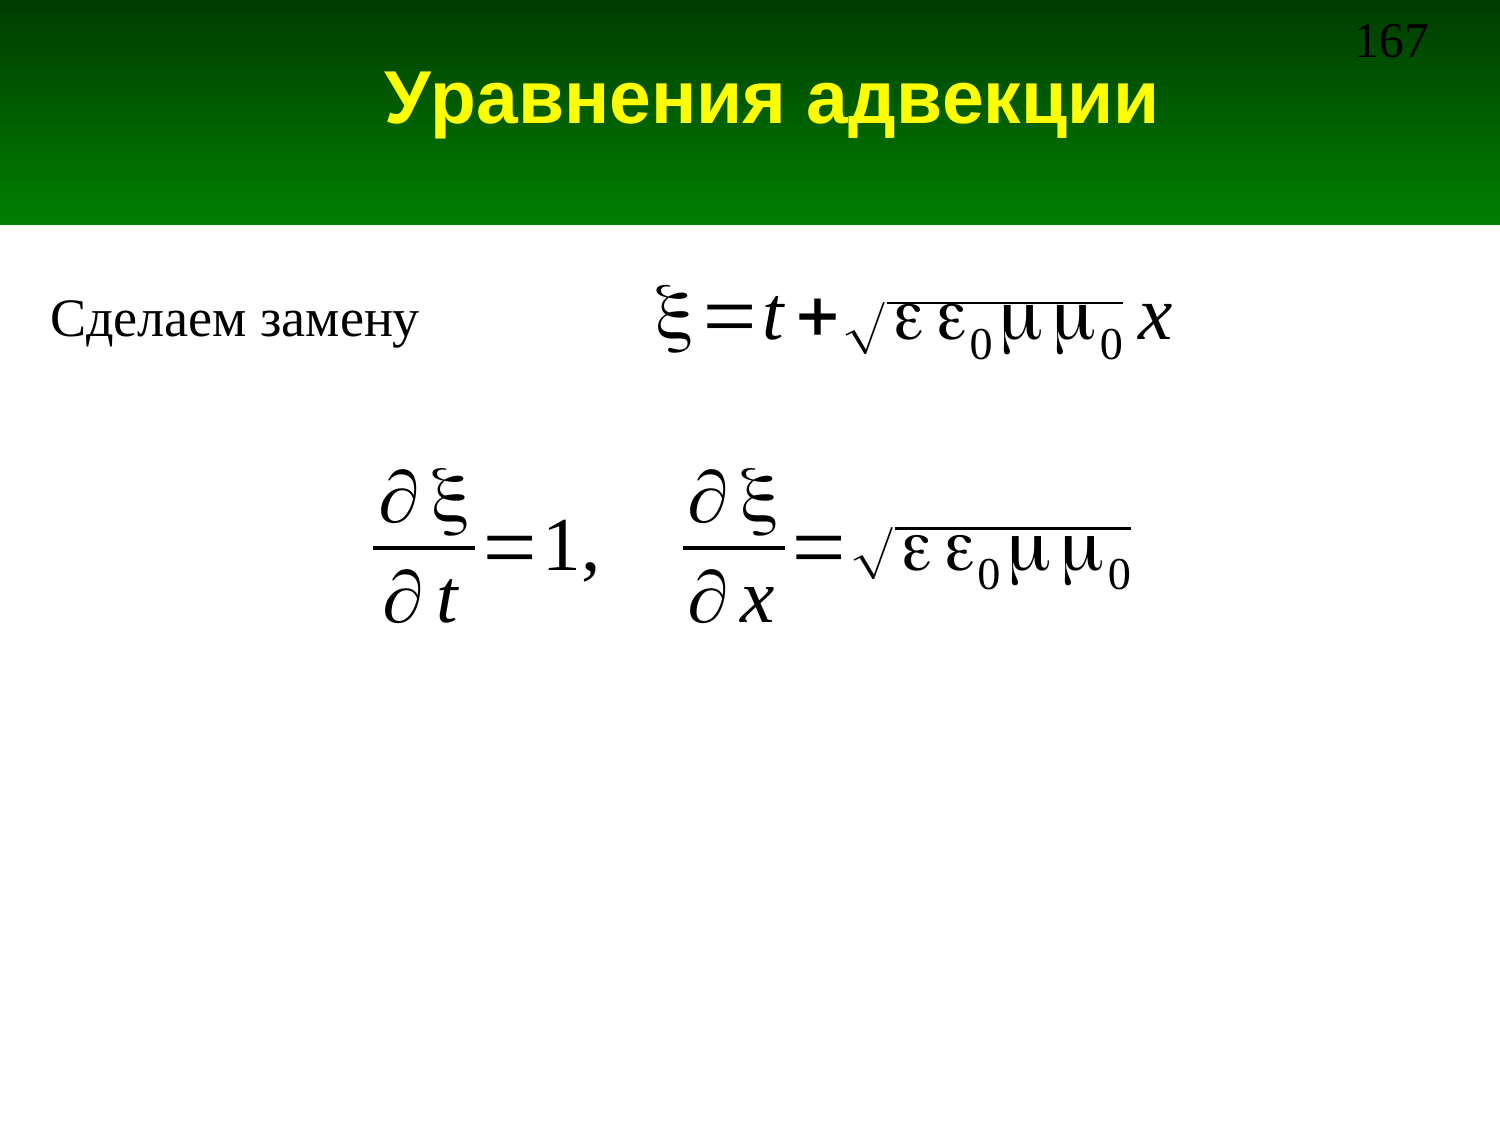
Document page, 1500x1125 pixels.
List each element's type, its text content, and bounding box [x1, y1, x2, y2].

chart [349, 465, 1151, 638]
title Уравнения адвекции [123, 0, 1399, 192]
chart [636, 273, 1194, 371]
text_box Сделаем замену [35, 274, 436, 355]
